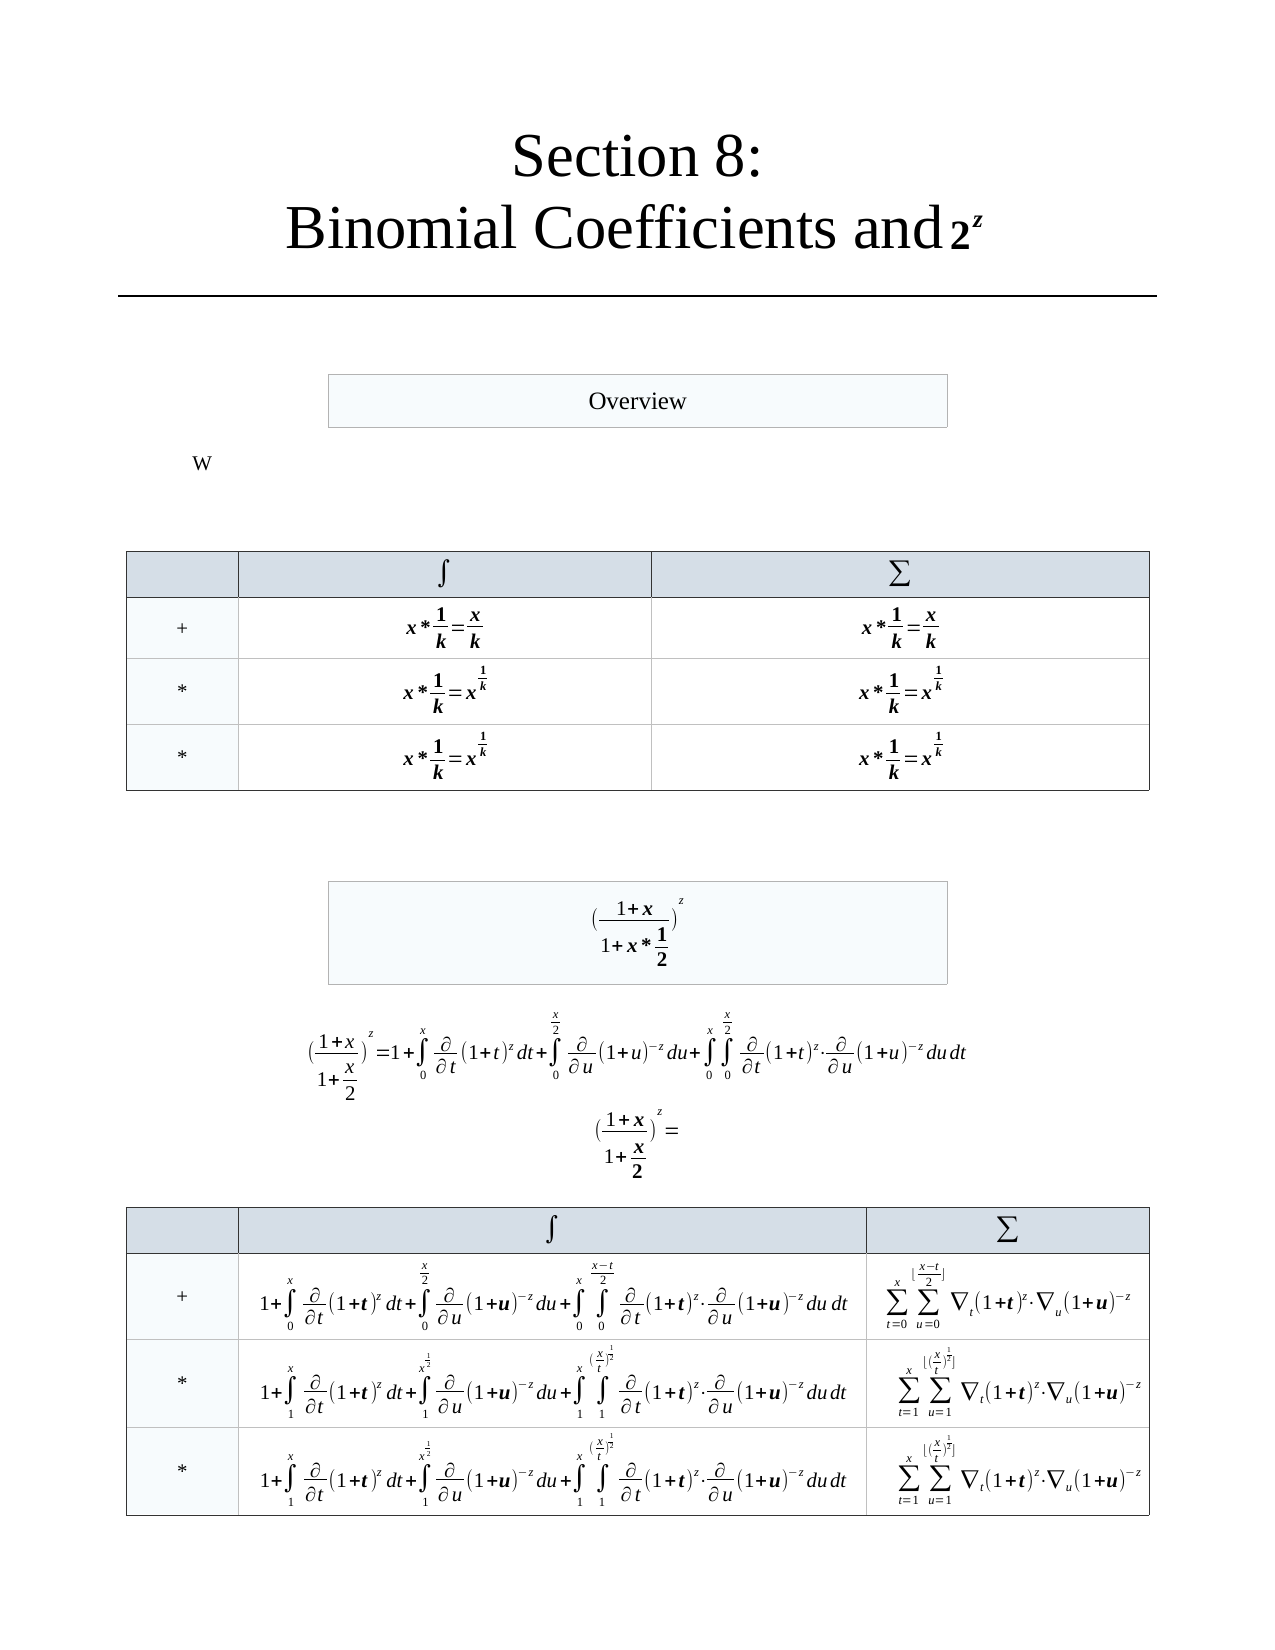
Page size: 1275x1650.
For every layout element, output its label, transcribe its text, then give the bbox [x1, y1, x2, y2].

table_cell [239, 1254, 866, 1339]
table_header [127, 552, 238, 597]
table_cell * [127, 1428, 238, 1514]
table_cell [239, 659, 651, 724]
table_cell * [127, 1340, 238, 1427]
table_cell + [127, 598, 238, 658]
table_cell [867, 1340, 1149, 1427]
table_header [867, 1208, 1149, 1253]
table_cell [652, 598, 1149, 658]
text Overview [329, 375, 947, 427]
table_cell [239, 1428, 866, 1514]
table_cell [867, 1428, 1149, 1514]
table_header [127, 1208, 238, 1253]
table_cell * [127, 725, 238, 790]
table_cell [652, 659, 1149, 724]
table_header [239, 552, 651, 597]
text Binomial Coefficients and [118, 190, 1157, 262]
table_cell [239, 598, 651, 658]
text Section 8: [118, 118, 1157, 190]
table_cell [239, 1340, 866, 1427]
table_header [239, 1208, 866, 1253]
table_cell * [127, 659, 238, 724]
table_cell [652, 725, 1149, 790]
text W [118, 451, 1157, 475]
table_cell [239, 725, 651, 790]
table_header [652, 552, 1149, 597]
table_cell [867, 1254, 1149, 1339]
table_cell + [127, 1254, 238, 1339]
